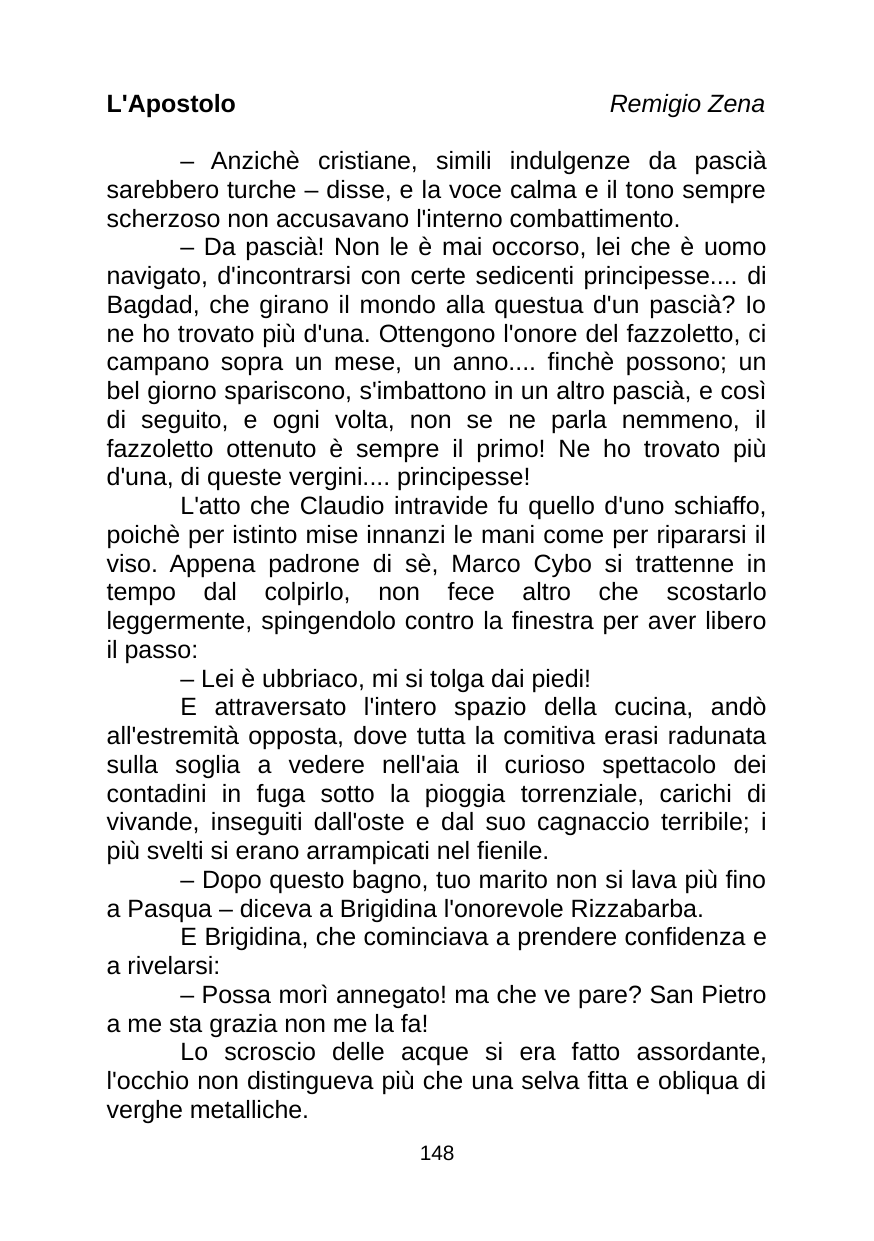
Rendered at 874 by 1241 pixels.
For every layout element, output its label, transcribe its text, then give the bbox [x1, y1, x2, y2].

text – Anzichè cristiane, simili indulgenze da pascià sarebbero turche – disse, e la voce calma e il tono sempre scherzoso non accusavano l'interno combattimento. [106, 146, 768, 232]
text – Da pascià! Non le è mai occorso, lei che è uomo navigato, d'incontrarsi con certe sedicenti principesse.... di Bagdad, che girano il mondo alla questua d'un pascià? Io ne ho trovato più d'una. Ottengono l'onore del fazzoletto, ci campano sopra un mese, un anno.... finchè possono; un bel giorno spariscono, s'imbattono in un altro pascià, e così di seguito, e ogni volta, non se ne parla nemmeno, il fazzoletto ottenuto è sempre il primo! Ne ho trovato più d'una, di queste vergini.... principesse! [106, 232, 768, 491]
text E Brigidina, che cominciava a prendere confidenza e a rivelarsi: [106, 922, 768, 980]
text – Possa morì annegato! ma che ve pare? San Pietro a me sta grazia non me la fa! [106, 980, 768, 1037]
text Lo scroscio delle acque si era fatto assordante, l'occhio non distingueva più che una selva fitta e obliqua di verghe metalliche. [106, 1037, 768, 1124]
text E attraversato l'intero spazio della cucina, andò all'estremità opposta, dove tutta la comitiva erasi radunata sulla soglia a vedere nell'aia il curioso spettacolo dei contadini in fuga sotto la pioggia torrenziale, carichi di vivande, inseguiti dall'oste e dal suo cagnaccio terribile; i più svelti si erano arrampicati nel fienile. [106, 692, 768, 865]
text – Lei è ubbriaco, mi si tolga dai piedi! [106, 664, 768, 692]
text – Dopo questo bagno, tuo marito non si lava più fino a Pasqua – diceva a Brigidina l'onorevole Rizzabarba. [106, 865, 768, 922]
text L'atto che Claudio intravide fu quello d'uno schiaffo, poichè per istinto mise innanzi le mani come per ripararsi il viso. Appena padrone di sè, Marco Cybo si trattenne in tempo dal colpirlo, non fece altro che scostarlo leggermente, spingendolo contro la finestra per aver libero il passo: [106, 491, 768, 664]
